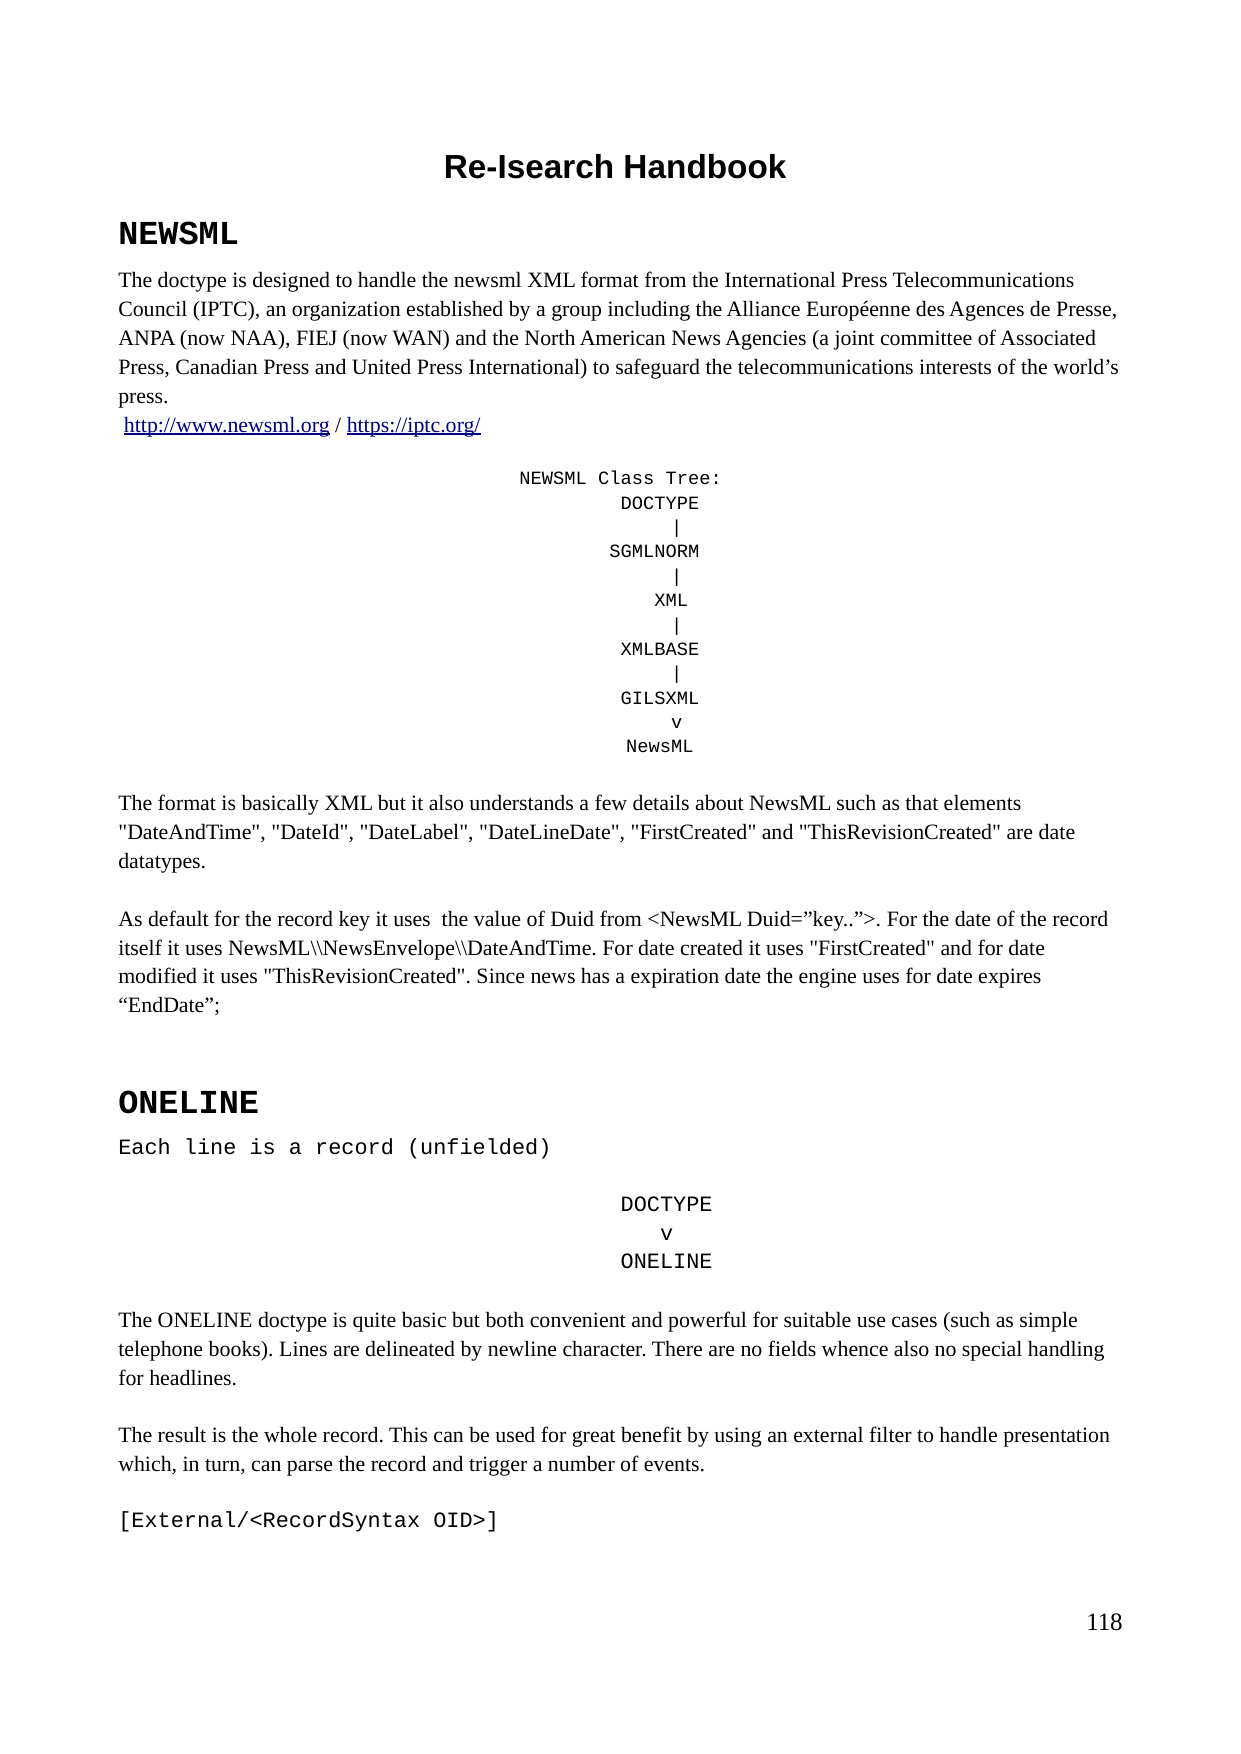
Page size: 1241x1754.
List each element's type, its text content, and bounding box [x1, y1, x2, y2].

text | [118, 664, 1122, 685]
subtitle ONELINE [118, 1086, 1122, 1124]
text Each line is a record (unfielded) [118, 1136, 1122, 1161]
text | [118, 567, 1122, 588]
text The format is basically XML but it also understands a few details about NewsML such as that elements "DateAndTime", "DateId", "DateLabel", "DateLineDate", "FirstCreated" and "ThisRevisionCreated" are date datatypes. [118, 790, 1122, 873]
text XML [118, 591, 1122, 612]
text | [118, 615, 1122, 637]
text The doctype is designed to handle the newsml XML format from the International Press Telecommunications Council (IPTC), an organization established by a group including the Alliance Européenne des Agences de Presse, ANPA (now NAA), FIEJ (now WAN) and the North American News Agencies (a joint committee of Associated Press, Canadian Press and United Press International) to safeguard the telecommunications interests of the world’s press. [118, 267, 1122, 408]
text NewsML [118, 737, 1122, 758]
text [External/<RecordSyntax OID>] [118, 1509, 1122, 1534]
text v [118, 1222, 1122, 1246]
text The result is the whole record. This can be used for great benefit by using an external filter to handle presentation which, in turn, can parse the record and trigger a number of events. [118, 1422, 1122, 1477]
text XMLBASE [118, 640, 1122, 661]
text GILSXML [118, 688, 1122, 710]
text The ONELINE doctype is quite basic but both convenient and powerful for suitable use cases (such as simple telephone books). Lines are delineated by newline character. There are no fields whence also no special handling for headlines. [118, 1307, 1122, 1390]
text SGMLNORM [118, 542, 1122, 563]
subtitle NEWSML [118, 216, 1122, 254]
text DOCTYPE [118, 493, 1122, 515]
text As default for the record key it uses the value of Duid from <NewsML Duid=”key..”>. For the date of the record itself it uses NewsML\\NewsEnvelope\\DateAndTime. For date created it uses "FirstCreated" and for date modified it uses "ThisRevisionCreated". Since news has a expiration date the engine uses for date expires “EndDate”; [118, 906, 1122, 1018]
text NEWSML Class Tree: [118, 469, 1122, 490]
text | [118, 518, 1122, 539]
text http://www.newsml.org / https://iptc.org/ [118, 412, 1122, 437]
text v [118, 713, 1122, 734]
text ONELINE [118, 1250, 1122, 1275]
text DOCTYPE [118, 1193, 1122, 1218]
